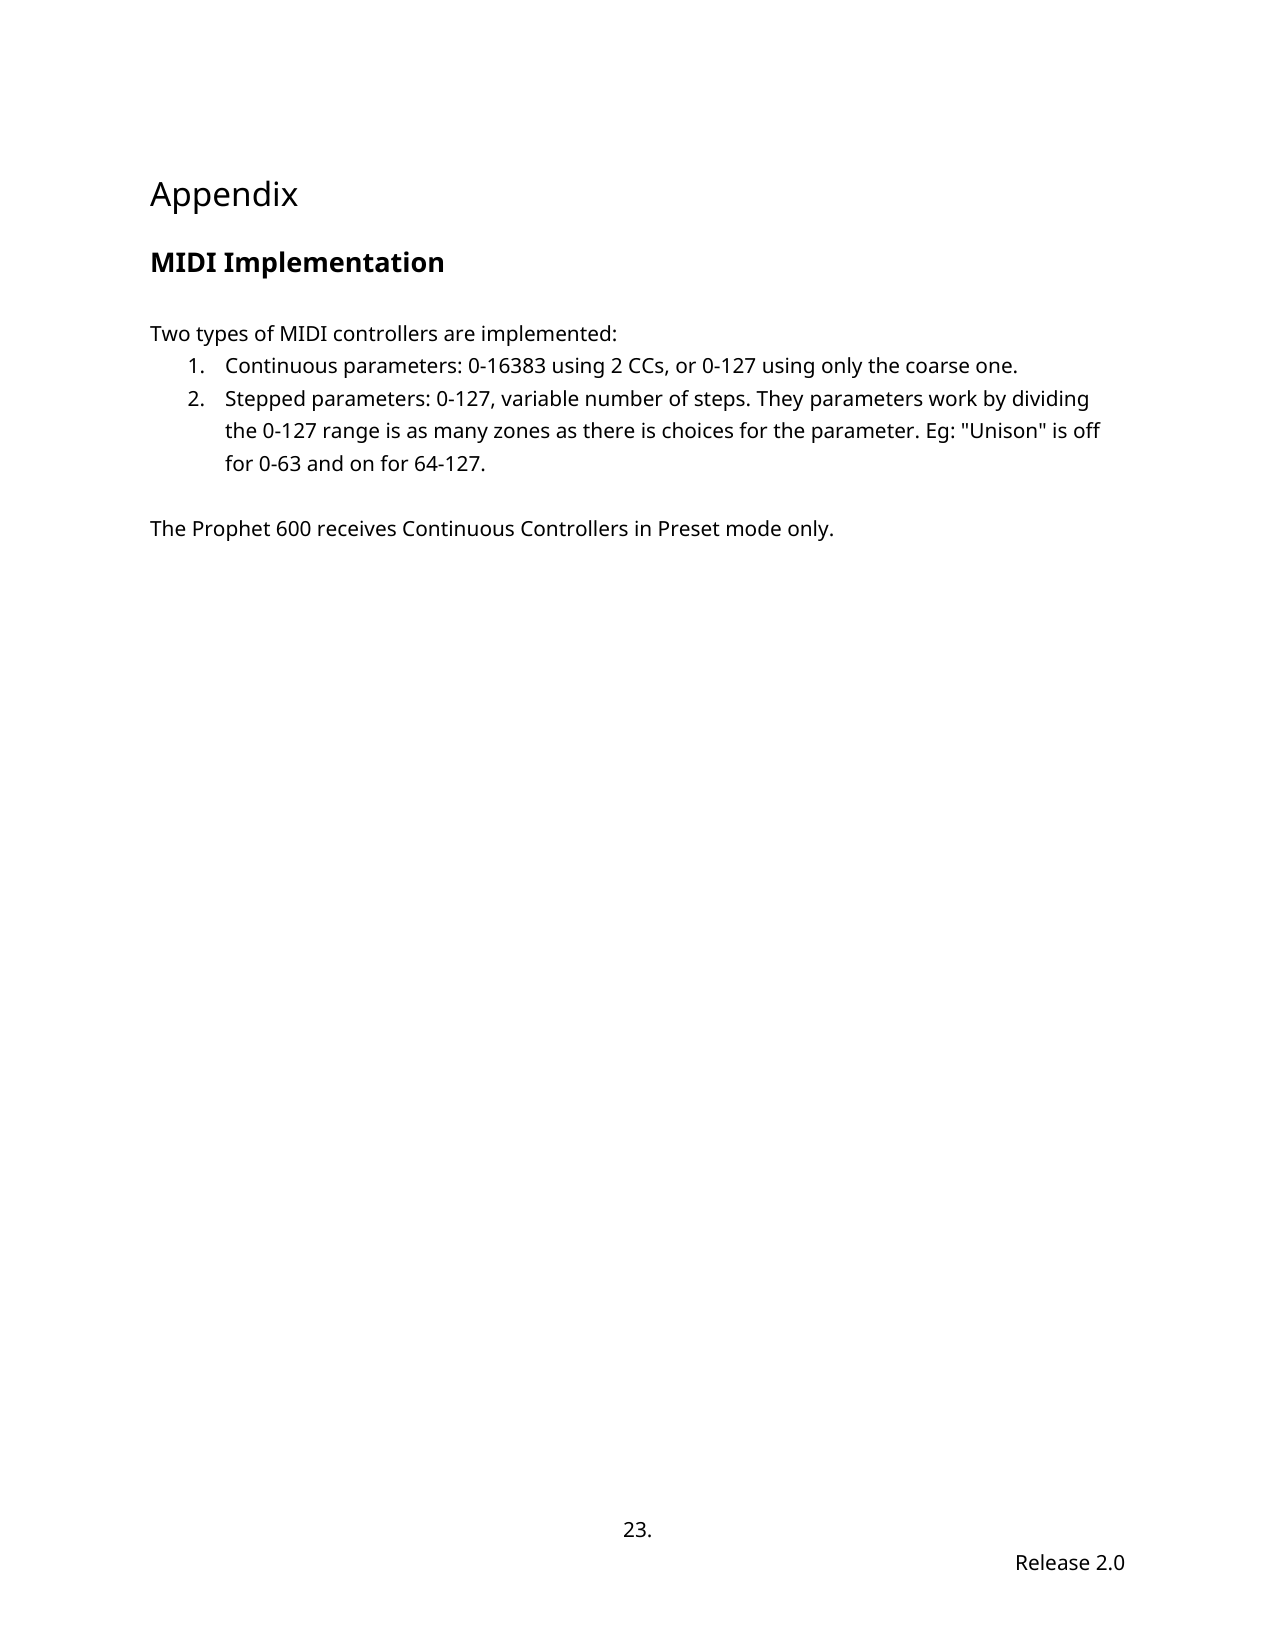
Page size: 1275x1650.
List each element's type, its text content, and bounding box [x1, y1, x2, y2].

list Stepped parameters: 0-127, variable number of steps. They parameters work by dividing the 0-127 range is as many zones as there is choices for the parameter. Eg: "Unison" is off for 0-63 and on for 64-127. [187, 384, 1125, 478]
text The Prophet 600 receives Continuous Controllers in Preset mode only. [150, 514, 1125, 543]
text Two types of MIDI controllers are implemented: [150, 319, 1125, 347]
subtitle MIDI Implementation [150, 244, 1125, 281]
subtitle Appendix [150, 171, 1125, 216]
list Continuous parameters: 0-16383 using 2 CCs, or 0-127 using only the coarse one. [187, 351, 1125, 380]
